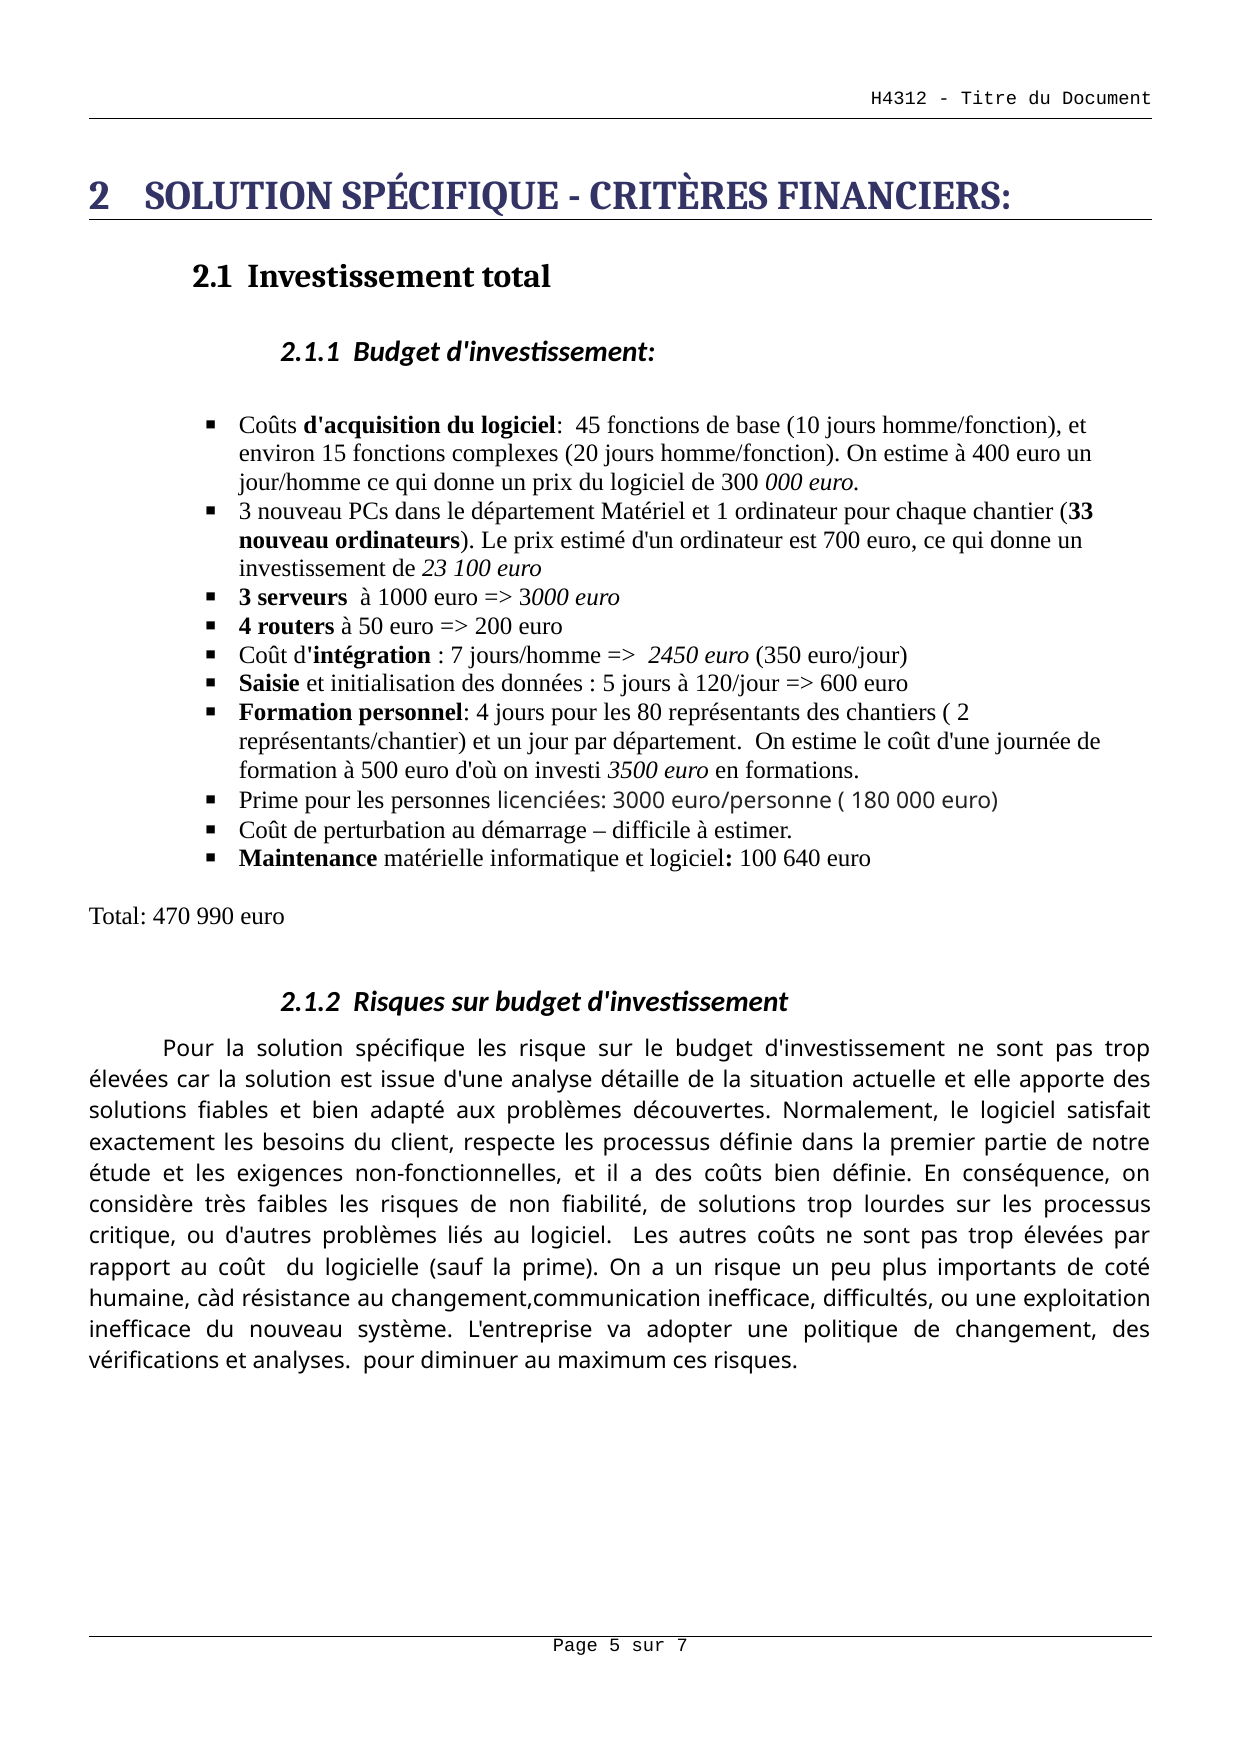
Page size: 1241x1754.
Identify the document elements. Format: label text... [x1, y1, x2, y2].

list Coût de perturbation au démarrage – difficile à estimer. [201, 815, 1152, 843]
list Coûts d'acquisition du logiciel: 45 fonctions de base (10 jours homme/fonction), et environ 15 fonctions complexes (20 jours homme/fonction). On estime à 400 euro un jour/homme ce qui donne un prix du logiciel de 300 000 euro. [201, 410, 1152, 496]
list Saisie et initialisation des données : 5 jours à 120/jour => 600 euro [201, 668, 1152, 697]
list Formation personnel: 4 jours pour les 80 représentants des chantiers ( 2 représentants/chantier) et un jour par département. On estime le coût d'une journée de formation à 500 euro d'où on investi 3500 euro en formations. [201, 697, 1152, 783]
list Coût d'intégration : 7 jours/homme => 2450 euro (350 euro/jour) [201, 640, 1152, 668]
list 3 serveurs à 1000 euro => 3000 euro [201, 582, 1152, 611]
list 4 routers à 50 euro => 200 euro [201, 611, 1152, 640]
list 3 nouveau PCs dans le département Matériel et 1 ordinateur pour chaque chantier (33 nouveau ordinateurs). Le prix estimé d'un ordinateur est 700 euro, ce qui donne un investissement de 23 100 euro [201, 496, 1152, 582]
text Pour la solution spécifique les risque sur le budget d'investissement ne sont pas trop élevées car la solution est issue d'une analyse détaille de la situation actuelle et elle apporte des solutions fiables et bien adapté aux problèmes découvertes. Normalement, le logiciel satisfait exactement les besoins du client, respecte les processus définie dans la premier partie de notre étude et les exigences non-fonctionnelles, et il a des coûts bien définie. En conséquence, on considère très faibles les risques de non fiabilité, de solutions trop lourdes sur les processus critique, ou d'autres problèmes liés au logiciel. Les autres coûts ne sont pas trop élevées par rapport au coût du logicielle (sauf la prime). On a un risque un peu plus importants de coté humaine, càd résistance au changement,communication inefficace, difficultés, ou une exploitation inefficace du nouveau système. L'entreprise va adopter une politique de changement, des vérifications et analyses. pour diminuer au maximum ces risques. [88, 1032, 1152, 1375]
list Prime pour les personnes licenciées: 3000 euro/personne ( 180 000 euro) [201, 783, 1152, 815]
subtitle Investissement total [133, 257, 1152, 295]
text Total: 470 990 euro [88, 901, 1152, 930]
subtitle Budget d'investissement: [280, 333, 1152, 368]
subtitle Risques sur budget d'investissement [280, 983, 1152, 1019]
subtitle Solution spécifique - Critères financiers: [88, 172, 1152, 219]
list Maintenance matérielle informatique et logiciel: 100 640 euro [201, 843, 1152, 872]
